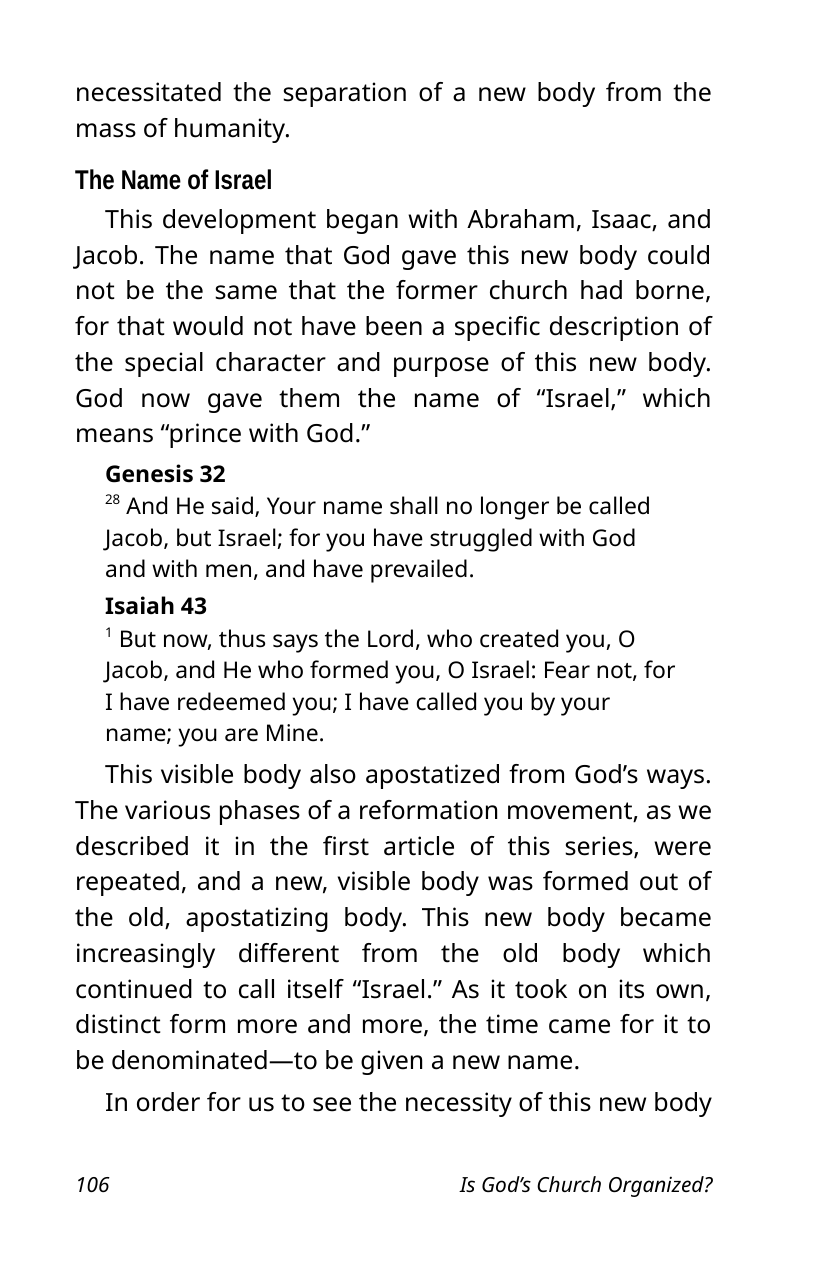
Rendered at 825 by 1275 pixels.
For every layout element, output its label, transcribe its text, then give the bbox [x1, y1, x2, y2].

text necessitated the separation of a new body from the mass of humanity. [75, 75, 712, 145]
text 1 But now, thus says the Lord, who created you, O Jacob, and He who formed you, O Israel: Fear not, for I have redeemed you; I have called you by your name; you are Mine. [105, 623, 682, 748]
text This development began with Abraham, Isaac, and Jacob. The name that God gave this new body could not be the same that the former church had borne, for that would not have been a specific description of the special character and purpose of this new body. God now gave them the name of “Israel,” which means “prince with God.” [75, 202, 712, 450]
text This visible body also apostatized from God’s ways. The various phases of a reformation movement, as we described it in the first article of this series, were repeated, and a new, visible body was formed out of the old, apostatizing body. This new body became increasingly different from the old body which continued to call itself “Israel.” As it took on its own, distinct form more and more, the time came for it to be denominated—to be given a new name. [75, 757, 712, 1077]
text 28 And He said, Your name shall no longer be called Jacob, but Israel; for you have struggled with God and with men, and have prevailed. [105, 490, 682, 584]
text Isaiah 43 [105, 590, 712, 621]
text In order for us to see the necessity of this new body [75, 1084, 712, 1118]
text Genesis 32 [105, 458, 712, 489]
subtitle The Name of Israel [75, 164, 712, 196]
